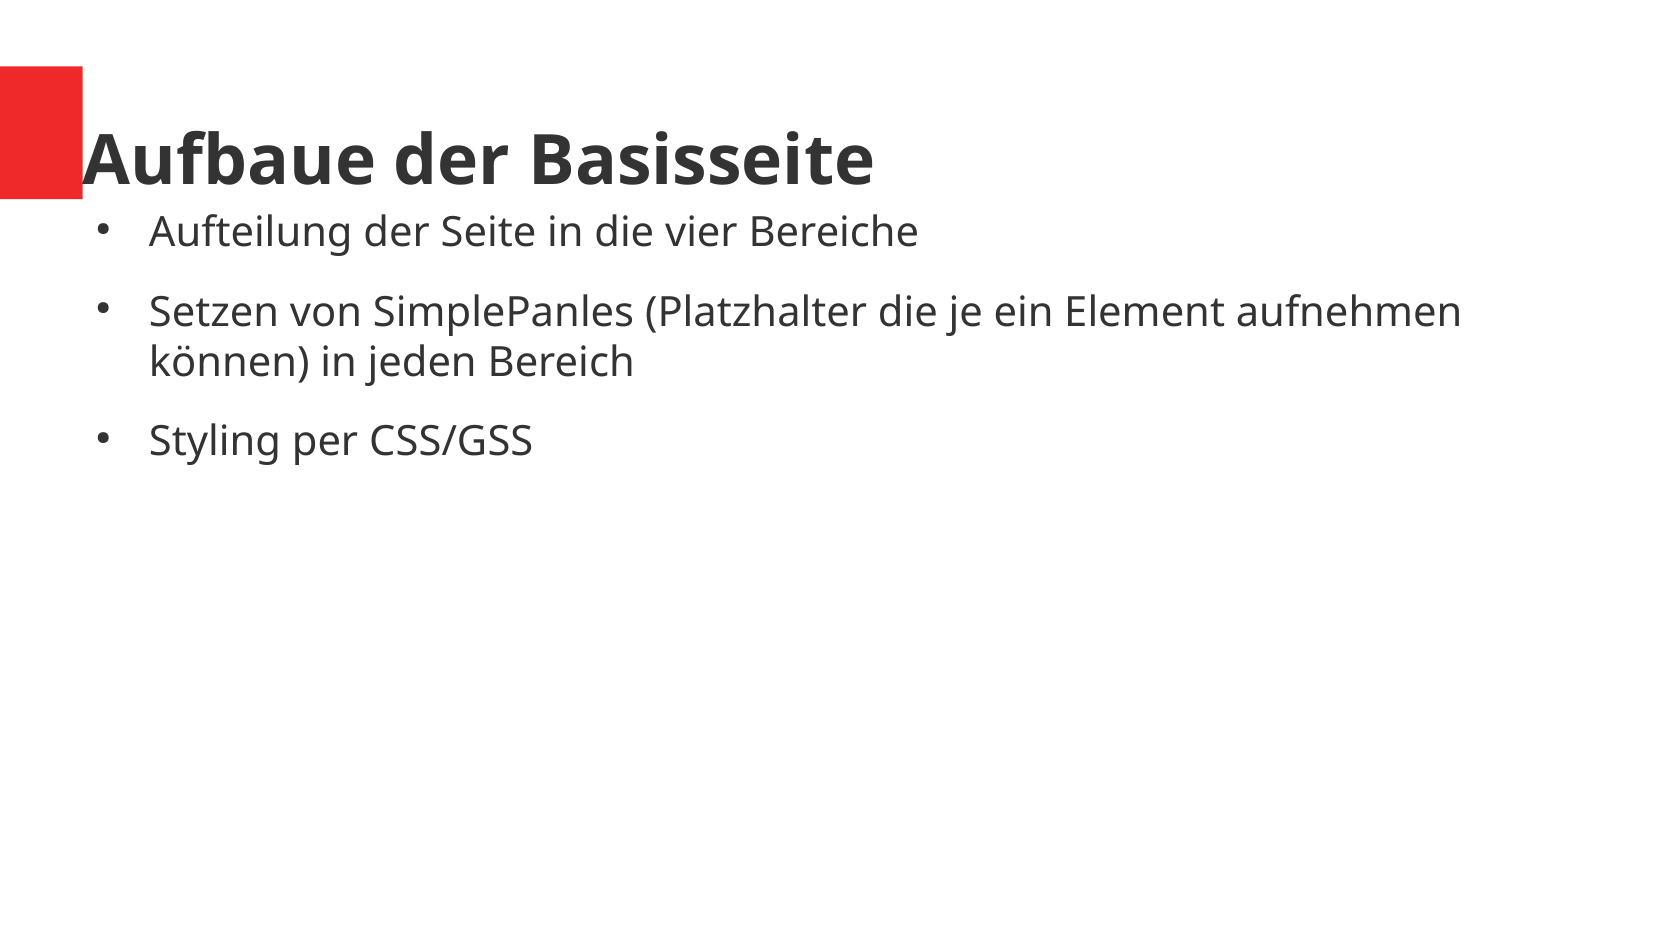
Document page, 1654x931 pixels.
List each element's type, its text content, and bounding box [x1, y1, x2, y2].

list Aufteilung der Seite in die vier Bereiche Setzen von SimplePanles (Platzhalter die je ein Element aufnehmen können) in jeden Bereich Styling per CSS/GSS [78, 205, 1567, 804]
title Aufbaue der Basisseite [82, 33, 1571, 196]
